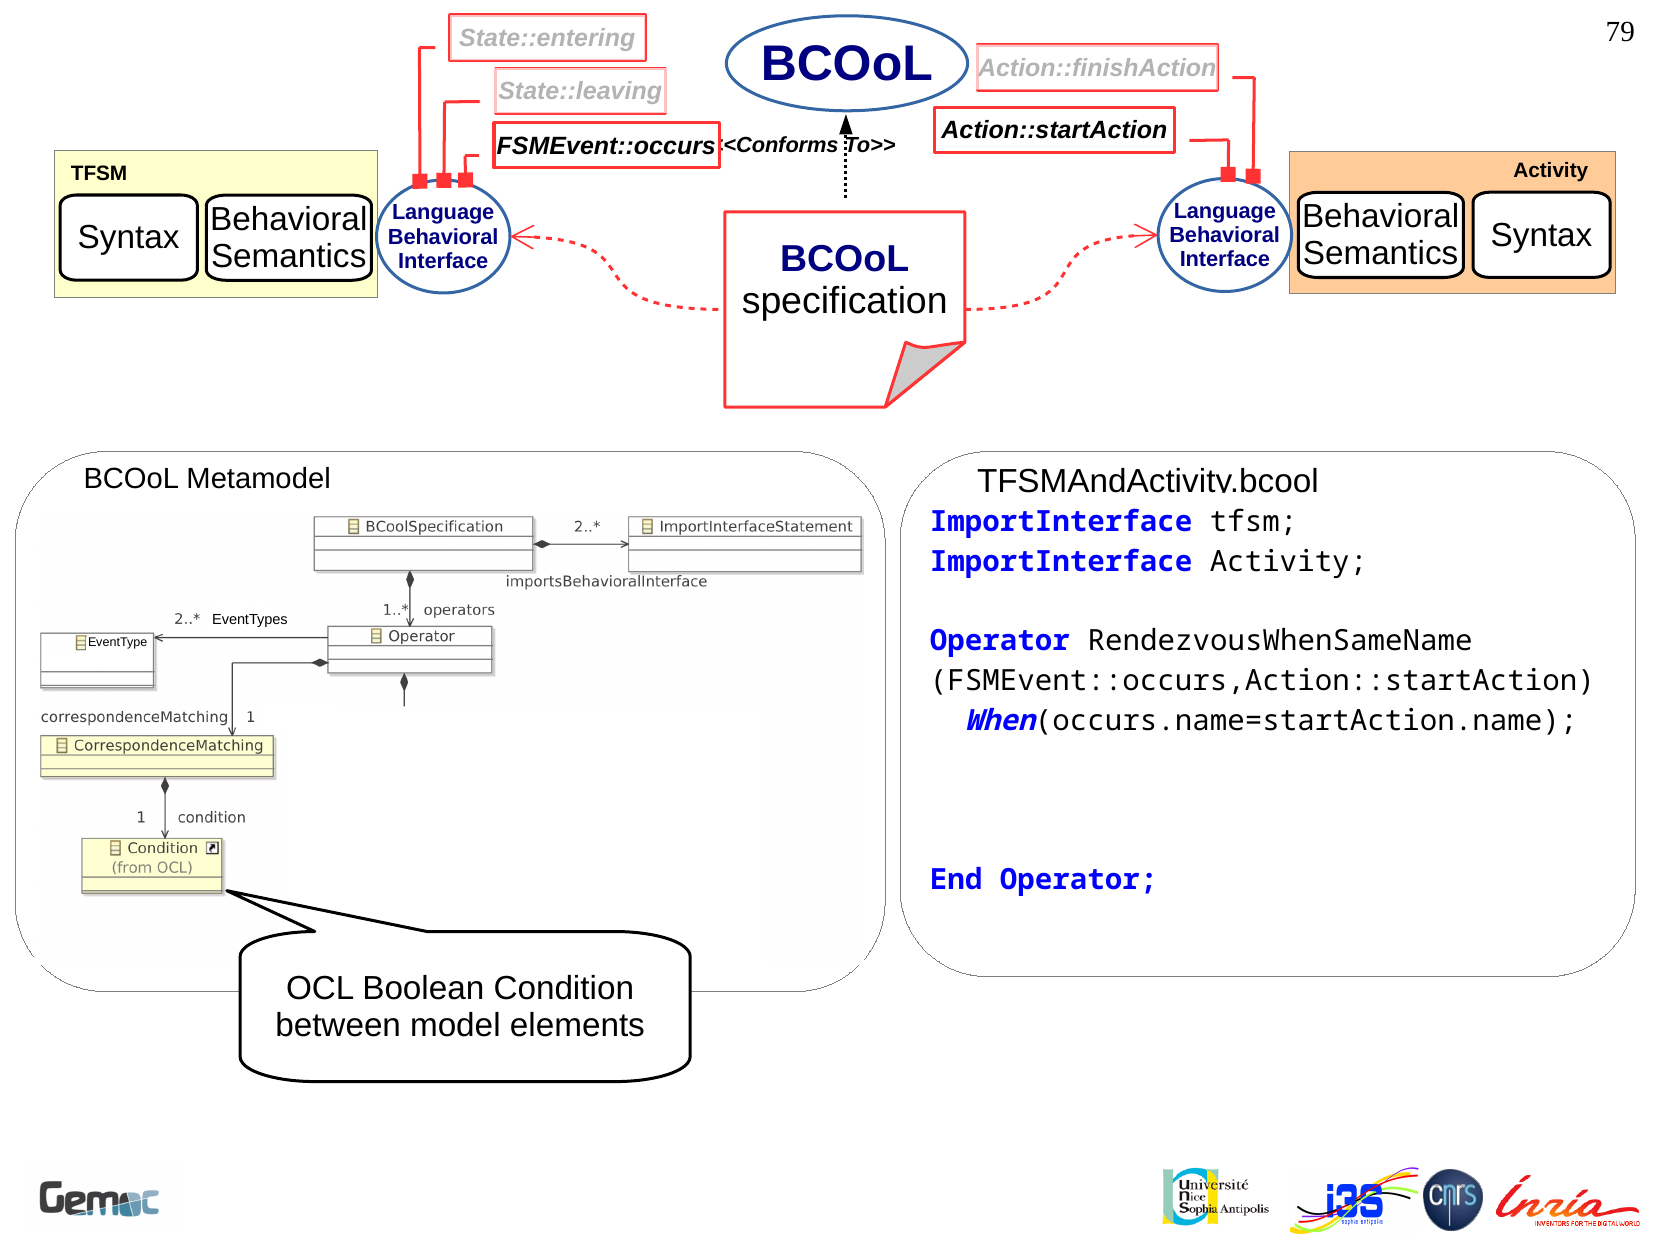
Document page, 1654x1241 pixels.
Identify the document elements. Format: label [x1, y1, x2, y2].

picture [34, 510, 864, 967]
text_box [1158, 77, 1634, 294]
text_box [726, 15, 968, 111]
text_box [975, 44, 1218, 90]
picture [1137, 1150, 1647, 1241]
text_box [450, 15, 646, 61]
text_box [915, 454, 1621, 993]
text_box [68, 454, 474, 508]
text_box [54, 47, 675, 298]
text_box [494, 108, 1175, 408]
text_box [45, 601, 766, 1082]
